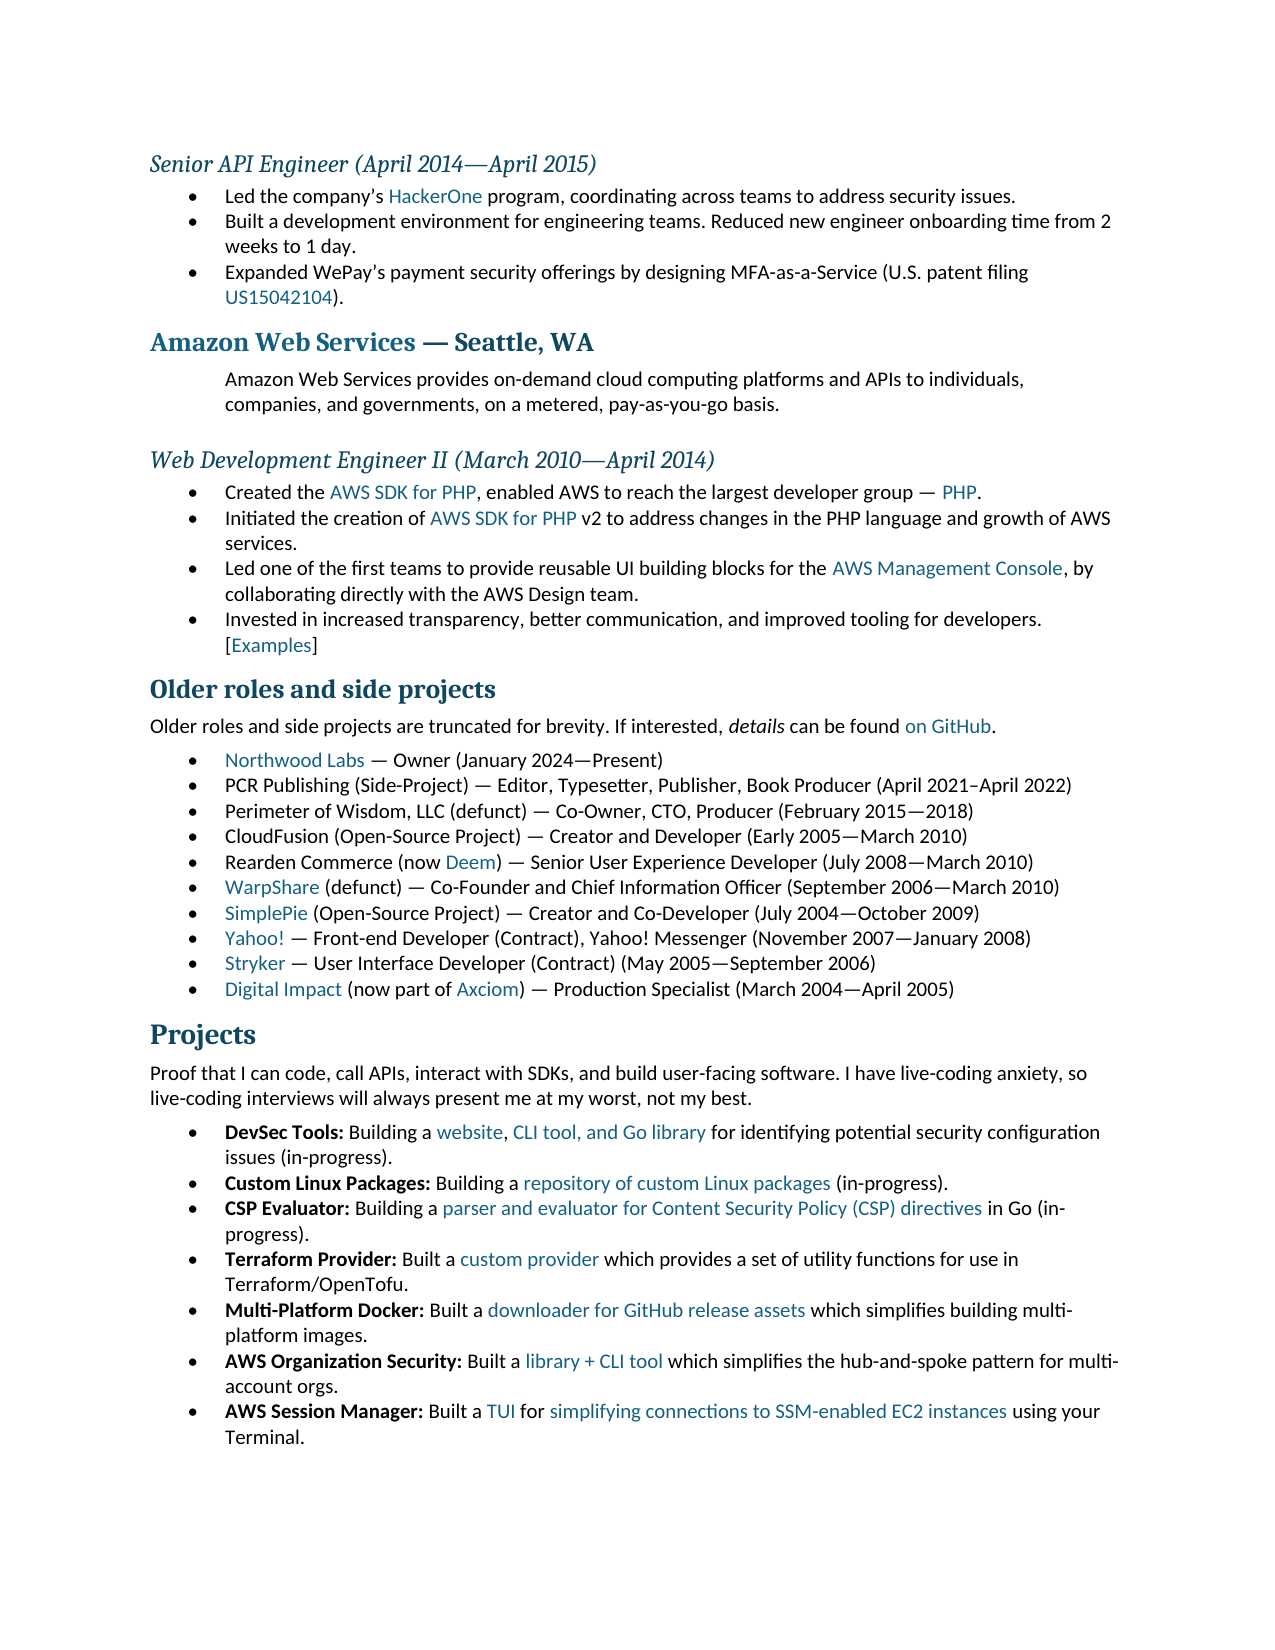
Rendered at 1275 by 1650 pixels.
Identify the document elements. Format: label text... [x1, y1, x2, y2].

subtitle Senior API Engineer (April 2014—April 2015) [150, 150, 1125, 179]
list Terraform Provider: Built a custom provider which provides a set of utility functions for use in Terraform/OpenTofu. [187, 1246, 1125, 1297]
list Expanded WePay’s payment security offerings by designing MFA-as-a-Service (U.S. patent filing US15042104). [187, 259, 1125, 310]
list Built a development environment for engineering teams. Reduced new engineer onboarding time from 2 weeks to 1 day. [187, 208, 1125, 259]
list Digital Impact (now part of Axciom) — Production Specialist (March 2004—April 2005) [187, 976, 1125, 1001]
subtitle Projects [150, 1018, 1125, 1052]
list Multi-Platform Docker: Built a downloader for GitHub release assets which simplifies building multi-platform images. [187, 1297, 1125, 1348]
list Led the company’s HackerOne program, coordinating across teams to address security issues. [187, 183, 1125, 208]
list WarpShare (defunct) — Co-Founder and Chief Information Officer (September 2006—March 2010) [187, 874, 1125, 900]
list DevSec Tools: Building a website, CLI tool, and Go library for identifying potential security configuration issues (in-progress). [187, 1119, 1125, 1170]
list AWS Organization Security: Built a library + CLI tool which simplifies the hub-and-spoke pattern for multi-account orgs. [187, 1348, 1125, 1399]
list Rearden Commerce (now Deem) — Senior User Experience Developer (July 2008—March 2010) [187, 849, 1125, 874]
list SimplePie (Open-Source Project) — Creator and Co-Developer (July 2004—October 2009) [187, 900, 1125, 925]
list Stryker — User Interface Developer (Contract) (May 2005—September 2006) [187, 951, 1125, 976]
list AWS Session Manager: Built a TUI for simplifying connections to SSM-enabled EC2 instances using your Terminal. [187, 1399, 1125, 1449]
subtitle Older roles and side projects [150, 674, 1125, 705]
list PCR Publishing (Side-Project) — Editor, Typesetter, Publisher, Book Producer (April 2021–April 2022) [187, 773, 1125, 798]
list Invested in increased transparency, better communication, and improved tooling for developers. [Examples] [187, 606, 1125, 657]
list Northwood Labs — Owner (January 2024—Present) [187, 747, 1125, 773]
list Created the AWS SDK for PHP, enabled AWS to reach the largest developer group — PHP. [187, 479, 1125, 505]
list Led one of the first teams to provide reusable UI building blocks for the AWS Management Console, by collaborating directly with the AWS Design team. [187, 556, 1125, 606]
list CloudFusion (Open-Source Project) — Creator and Developer (Early 2005—March 2010) [187, 823, 1125, 849]
text Amazon Web Services provides on-demand cloud computing platforms and APIs to individuals, companies, and governments, on a metered, pay-as-you-go basis. [225, 366, 1125, 417]
list Initiated the creation of AWS SDK for PHP v2 to address changes in the PHP language and growth of AWS services. [187, 505, 1125, 556]
subtitle Amazon Web Services — Seattle, WA [150, 327, 1125, 358]
list Yahoo! — Front-end Developer (Contract), Yahoo! Messenger (November 2007—January 2008) [187, 925, 1125, 951]
subtitle Web Development Engineer II (March 2010—April 2014) [150, 446, 1125, 475]
list CSP Evaluator: Building a parser and evaluator for Content Security Policy (CSP) directives in Go (in-progress). [187, 1195, 1125, 1246]
list Perimeter of Wisdom, LLC (defunct) — Co-Owner, CTO, Producer (February 2015—2018) [187, 798, 1125, 823]
text Proof that I can code, call APIs, interact with SDKs, and build user-facing software. I have live-coding anxiety, so live-coding interviews will always present me at my worst, not my best. [150, 1060, 1125, 1111]
text Older roles and side projects are truncated for brevity. If interested, details can be found on GitHub. [150, 713, 1125, 739]
list Custom Linux Packages: Building a repository of custom Linux packages (in-progress). [187, 1170, 1125, 1195]
